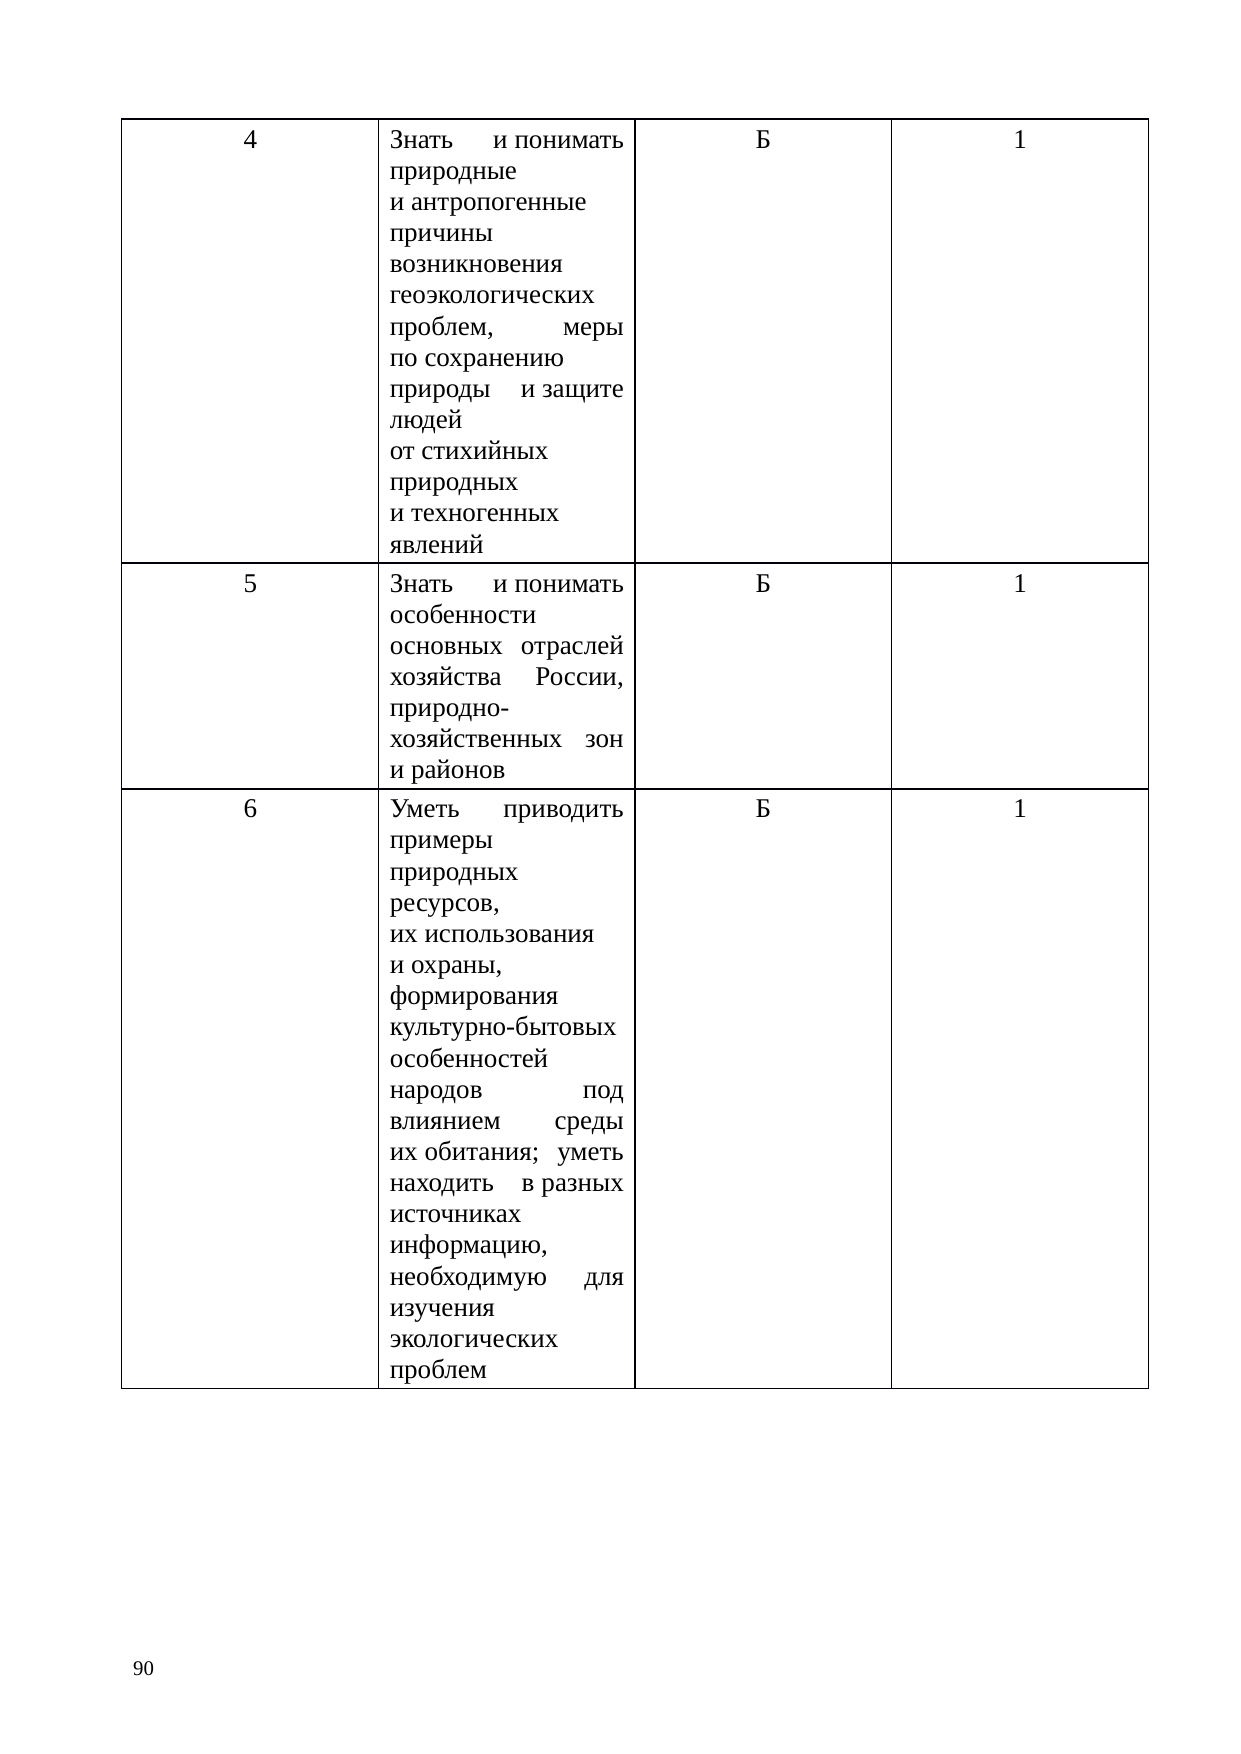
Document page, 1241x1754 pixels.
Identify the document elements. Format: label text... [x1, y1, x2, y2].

table_cell Б [636, 564, 891, 788]
table_cell Уметь приводить примеры природных ресурсов, их использования и охраны, формирования культурно-бытовых особенностей народов под влиянием среды их обитания; уметь находить в разных источниках информацию, необходимую для изучения экологических проблем [379, 790, 634, 1387]
table_cell 1 [892, 564, 1148, 788]
table_cell 1 [892, 790, 1148, 1387]
table_cell 1 [892, 120, 1148, 562]
table_cell Б [636, 790, 891, 1387]
table_cell 6 [122, 790, 378, 1387]
table_cell 4 [122, 120, 378, 562]
table_cell Б [636, 120, 891, 562]
table_cell Знать и понимать природные и антропогенные причины возникновения геоэкологических проблем, меры по сохранению природы и защите людей от стихийных природных и техногенных явлений [379, 120, 634, 562]
table_cell 5 [122, 564, 378, 788]
table_cell Знать и понимать особенности основных отраслей хозяйства России, природно-хозяйственных зон и районов [379, 564, 634, 788]
